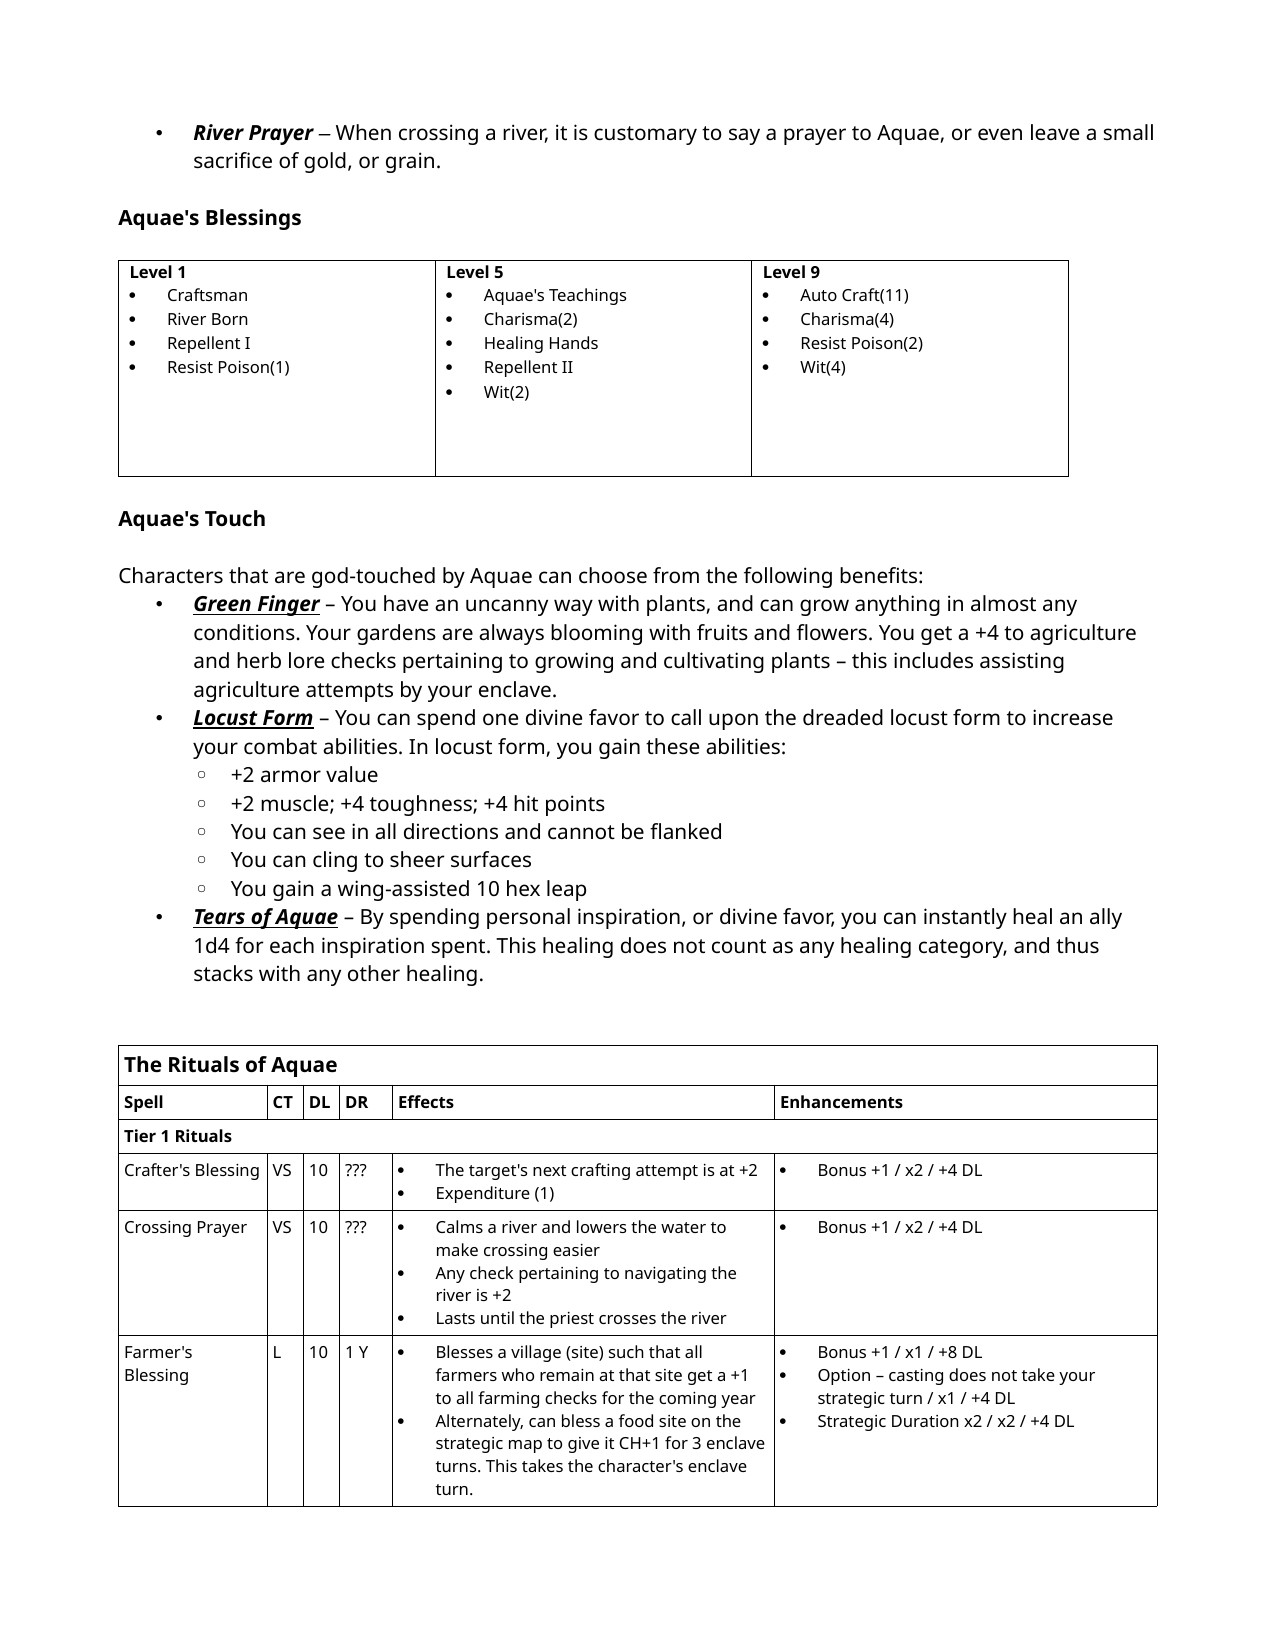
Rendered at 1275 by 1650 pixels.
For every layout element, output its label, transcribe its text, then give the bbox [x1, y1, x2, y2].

table_cell VS [268, 1154, 303, 1210]
table_cell Calms a river and lowers the water to make crossing easier Any check pertaining to navigating the river is +2 Lasts until the priest crosses the river [393, 1211, 774, 1335]
table_cell ??? [340, 1154, 392, 1210]
table_cell Effects [393, 1086, 774, 1119]
table_cell 10 [304, 1211, 339, 1335]
table_cell The target's next crafting attempt is at +2 Expenditure (1) [393, 1154, 774, 1210]
table_header Level 9 [752, 261, 1068, 283]
list +2 muscle; +4 toughness; +4 hit points [193, 789, 1157, 817]
list +2 armor value [193, 760, 1157, 789]
table_cell 10 [304, 1336, 339, 1506]
list Locust Form – You can spend one divine favor to call upon the dreaded locust form to increase your combat abilities. In locust form, you gain these abilities: [156, 703, 1157, 760]
table_cell Crossing Prayer [119, 1211, 267, 1335]
table_cell Blesses a village (site) such that all farmers who remain at that site get a +1 to all farming checks for the coming year Alternately, can bless a food site on the strategic map to give it CH+1 for 3 enclave turns. This takes the character's enclave turn. [393, 1336, 774, 1506]
table_cell Bonus +1 / x1 / +8 DL Option – casting does not take your strategic turn / x1 / +4 DL Strategic Duration x2 / x2 / +4 DL [775, 1336, 1157, 1506]
table_cell DL [304, 1086, 339, 1119]
table_cell Bonus +1 / x2 / +4 DL [775, 1211, 1157, 1335]
list Tears of Aquae – By spending personal inspiration, or divine favor, you can instantly heal an ally 1d4 for each inspiration spent. This healing does not count as any healing category, and thus stacks with any other healing. [156, 902, 1157, 988]
table_cell DR [340, 1086, 392, 1119]
table_cell 1 Y [340, 1336, 392, 1506]
list River Prayer – When crossing a river, it is customary to say a prayer to Aquae, or even leave a small sacrifice of gold, or grain. [156, 118, 1157, 175]
text Aquae's Touch [118, 504, 1157, 533]
table_cell L [268, 1336, 303, 1506]
list You gain a wing-assisted 10 hex leap [193, 874, 1157, 902]
table_cell Craftsman River Born Repellent I Resist Poison(1) [119, 283, 435, 476]
table_cell VS [268, 1211, 303, 1335]
table_cell Bonus +1 / x2 / +4 DL [775, 1154, 1157, 1210]
table_header The Rituals of Aquae [119, 1046, 1157, 1084]
table_cell 10 [304, 1154, 339, 1210]
table_cell ??? [340, 1211, 392, 1335]
list You can cling to sheer surfaces [193, 846, 1157, 874]
text Characters that are god-touched by Aquae can choose from the following benefits: [118, 561, 1157, 589]
table_cell Auto Craft(11) Charisma(4) Resist Poison(2) Wit(4) [752, 283, 1068, 476]
table_cell Tier 1 Rituals [119, 1120, 1157, 1153]
list Green Finger – You have an uncanny way with plants, and can grow anything in almost any conditions. Your gardens are always blooming with fruits and flowers. You get a +4 to agriculture and herb lore checks pertaining to growing and cultivating plants – this includes assisting agriculture attempts by your enclave. [156, 589, 1157, 703]
table_header Level 5 [436, 261, 751, 283]
table_cell Farmer's Blessing [119, 1336, 267, 1506]
table_header Level 1 [119, 261, 435, 283]
table_cell CT [268, 1086, 303, 1119]
table_cell Spell [119, 1086, 267, 1119]
table_cell Enhancements [775, 1086, 1157, 1119]
table_cell Aquae's Teachings Charisma(2) Healing Hands Repellent II Wit(2) [436, 283, 751, 476]
text Aquae's Blessings [118, 203, 1157, 232]
table_cell Crafter's Blessing [119, 1154, 267, 1210]
list You can see in all directions and cannot be flanked [193, 817, 1157, 846]
